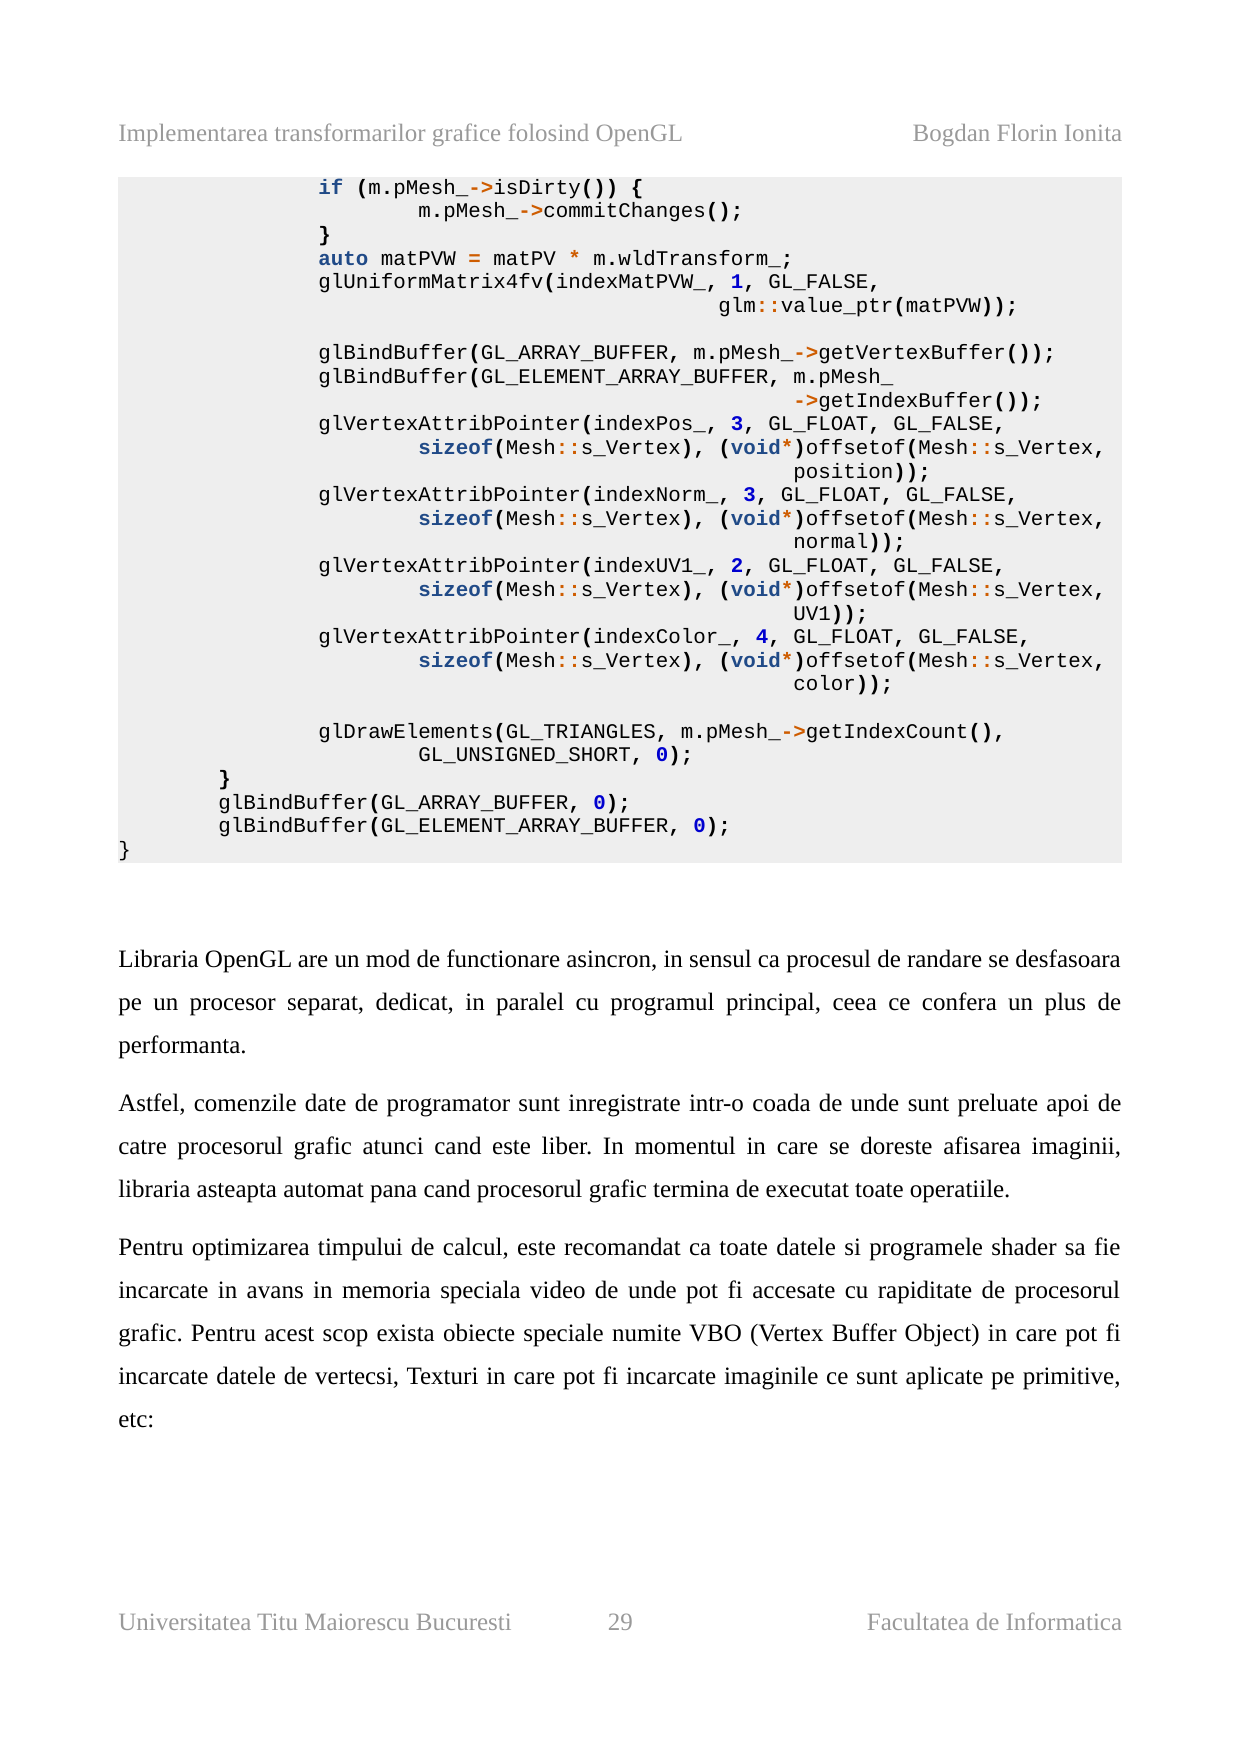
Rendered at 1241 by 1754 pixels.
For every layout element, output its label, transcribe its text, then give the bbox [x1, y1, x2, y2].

text glBindBuffer(GL_ELEMENT_ARRAY_BUFFER, 0); [118, 815, 1122, 839]
text if (m.pMesh_->isDirty()) { [118, 177, 1122, 201]
text normal)); [118, 532, 1122, 555]
text color)); [118, 673, 1122, 697]
text glVertexAttribPointer(indexNorm_, 3, GL_FLOAT, GL_FALSE, [118, 484, 1122, 508]
text UV1)); [118, 602, 1122, 626]
text glVertexAttribPointer(indexUV1_, 2, GL_FLOAT, GL_FALSE, [118, 555, 1122, 579]
text GL_UNSIGNED_SHORT, 0); [118, 744, 1122, 768]
text glBindBuffer(GL_ARRAY_BUFFER, m.pMesh_->getVertexBuffer()); [118, 342, 1122, 366]
text glDrawElements(GL_TRIANGLES, m.pMesh_->getIndexCount(), [118, 721, 1122, 744]
text Astfel, comenzile date de programator sunt inregistrate intr-o coada de unde sunt preluate apoi de catre procesorul grafic atunci cand este liber. In momentul in care se doreste afisarea imaginii, libraria asteapta automat pana cand procesorul grafic termina de executat toate operatiile. [118, 1088, 1122, 1203]
text m.pMesh_->commitChanges(); [118, 201, 1122, 224]
text glVertexAttribPointer(indexPos_, 3, GL_FLOAT, GL_FALSE, [118, 413, 1122, 437]
text sizeof(Mesh::s_Vertex), (void*)offsetof(Mesh::s_Vertex, [118, 508, 1122, 532]
text sizeof(Mesh::s_Vertex), (void*)offsetof(Mesh::s_Vertex, [118, 579, 1122, 602]
text ->getIndexBuffer()); [118, 390, 1122, 413]
text glVertexAttribPointer(indexColor_, 4, GL_FLOAT, GL_FALSE, [118, 626, 1122, 650]
text glBindBuffer(GL_ARRAY_BUFFER, 0); [118, 792, 1122, 815]
text } [118, 224, 1122, 248]
text sizeof(Mesh::s_Vertex), (void*)offsetof(Mesh::s_Vertex, [118, 650, 1122, 673]
text glBindBuffer(GL_ELEMENT_ARRAY_BUFFER, m.pMesh_ [118, 366, 1122, 390]
text Libraria OpenGL are un mod de functionare asincron, in sensul ca procesul de randare se desfasoara pe un procesor separat, dedicat, in paralel cu programul principal, ceea ce confera un plus de performanta. [118, 944, 1122, 1059]
text Pentru optimizarea timpului de calcul, este recomandat ca toate datele si programele shader sa fie incarcate in avans in memoria speciala video de unde pot fi accesate cu rapiditate de procesorul grafic. Pentru acest scop exista obiecte speciale numite VBO (Vertex Buffer Object) in care pot fi incarcate datele de vertecsi, Texturi in care pot fi incarcate imaginile ce sunt aplicate pe primitive, etc: [118, 1232, 1122, 1433]
text } [118, 768, 1122, 792]
text glm::value_ptr(matPVW)); [118, 295, 1122, 319]
text sizeof(Mesh::s_Vertex), (void*)offsetof(Mesh::s_Vertex, [118, 437, 1122, 461]
text } [118, 839, 1122, 863]
text glUniformMatrix4fv(indexMatPVW_, 1, GL_FALSE, [118, 271, 1122, 295]
text auto matPVW = matPV * m.wldTransform_; [118, 248, 1122, 271]
text position)); [118, 461, 1122, 484]
